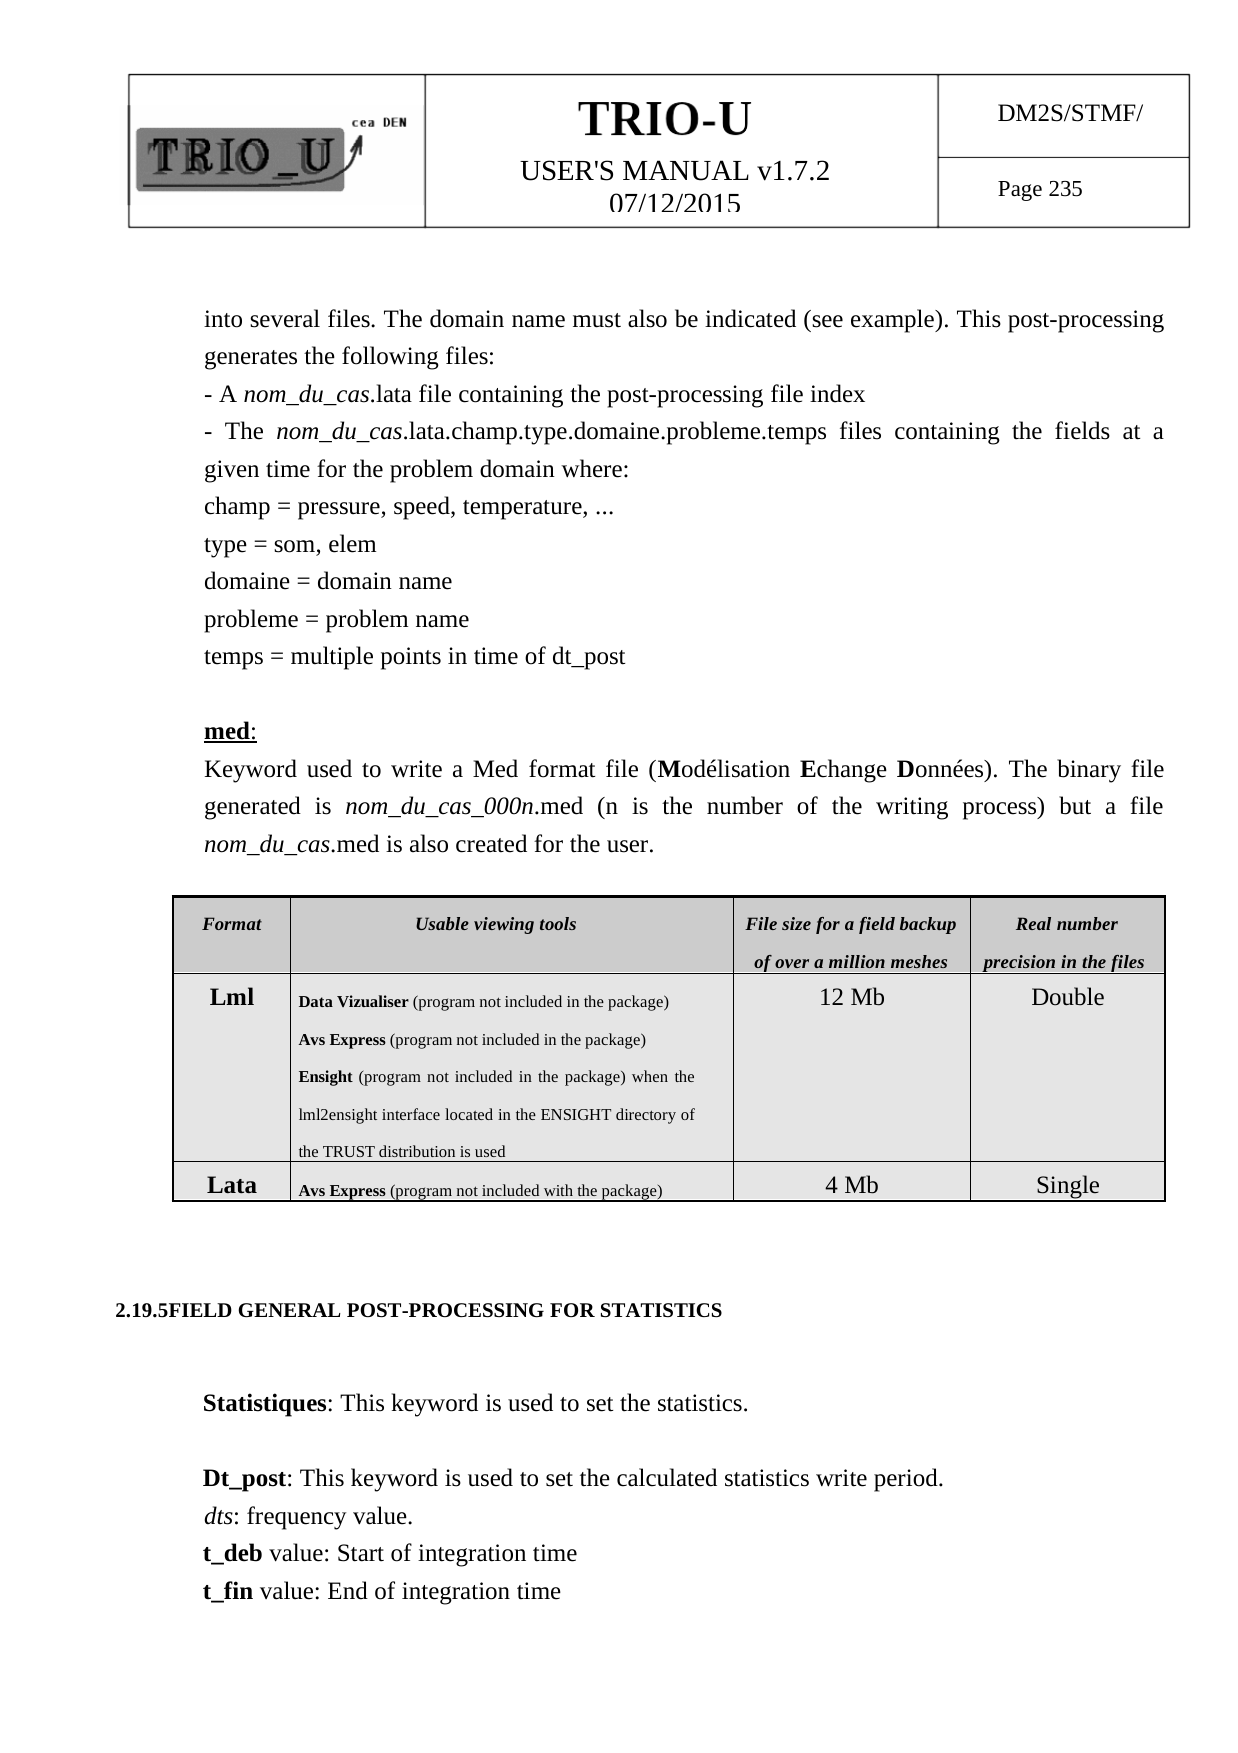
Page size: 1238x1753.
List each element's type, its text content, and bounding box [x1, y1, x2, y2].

text - A nom_du_cas.lata file containing the post-processing file index [204, 370, 1165, 408]
text into several files. The domain name must also be indicated (see example). This post-processing generates the following files: [204, 295, 1165, 370]
text Keyword used to write a Med format file (Modélisation Echange Données). The binary file generated is nom_du_cas_000n.med (n is the number of the writing process) but a file nom_du_cas.med is also created for the user. [204, 745, 1165, 858]
table_header File size for a field backup of over a million meshes [734, 898, 970, 972]
text t_fin value: End of integration time [203, 1567, 1165, 1605]
text champ = pressure, speed, temperature, ... [204, 483, 1165, 520]
table_cell Lml [174, 974, 290, 1161]
table_cell Lata [174, 1162, 290, 1199]
table_cell Avs Express (program not included with the package) [291, 1162, 733, 1199]
table_header Real number precision in the files [971, 898, 1164, 972]
text med: [204, 708, 1165, 745]
subtitle FIELD GENERAL POST-PROCESSING FOR STATISTICS [115, 1297, 1164, 1321]
text - The nom_du_cas.lata.champ.type.domaine.probleme.temps files containing the fields at a given time for the problem domain where: [204, 408, 1165, 483]
text t_deb value: Start of integration time [203, 1530, 1165, 1567]
table_cell Double [971, 974, 1164, 1161]
text type = som, elem [204, 520, 1165, 558]
table_header Format [174, 898, 290, 972]
table_cell 12 Mb [734, 974, 970, 1161]
text probleme = problem name [204, 595, 1165, 633]
text Statistiques: This keyword is used to set the statistics. [203, 1380, 1165, 1417]
text Dt_post: This keyword is used to set the calculated statistics write period. [203, 1455, 1165, 1492]
text temps = multiple points in time of dt_post [204, 633, 1165, 670]
table_cell Data Vizualiser (program not included in the package) Avs Express (program not included in the package) Ensight (program not included in the package) when the lml2ensight interface located in the ENSIGHT directory of the TRUST distribution is used [291, 974, 733, 1161]
table_header Usable viewing tools [291, 898, 733, 972]
table_cell Single [971, 1162, 1164, 1199]
text dts: frequency value. [204, 1492, 1165, 1530]
text domaine = domain name [204, 558, 1165, 595]
table_cell 4 Mb [734, 1162, 970, 1199]
